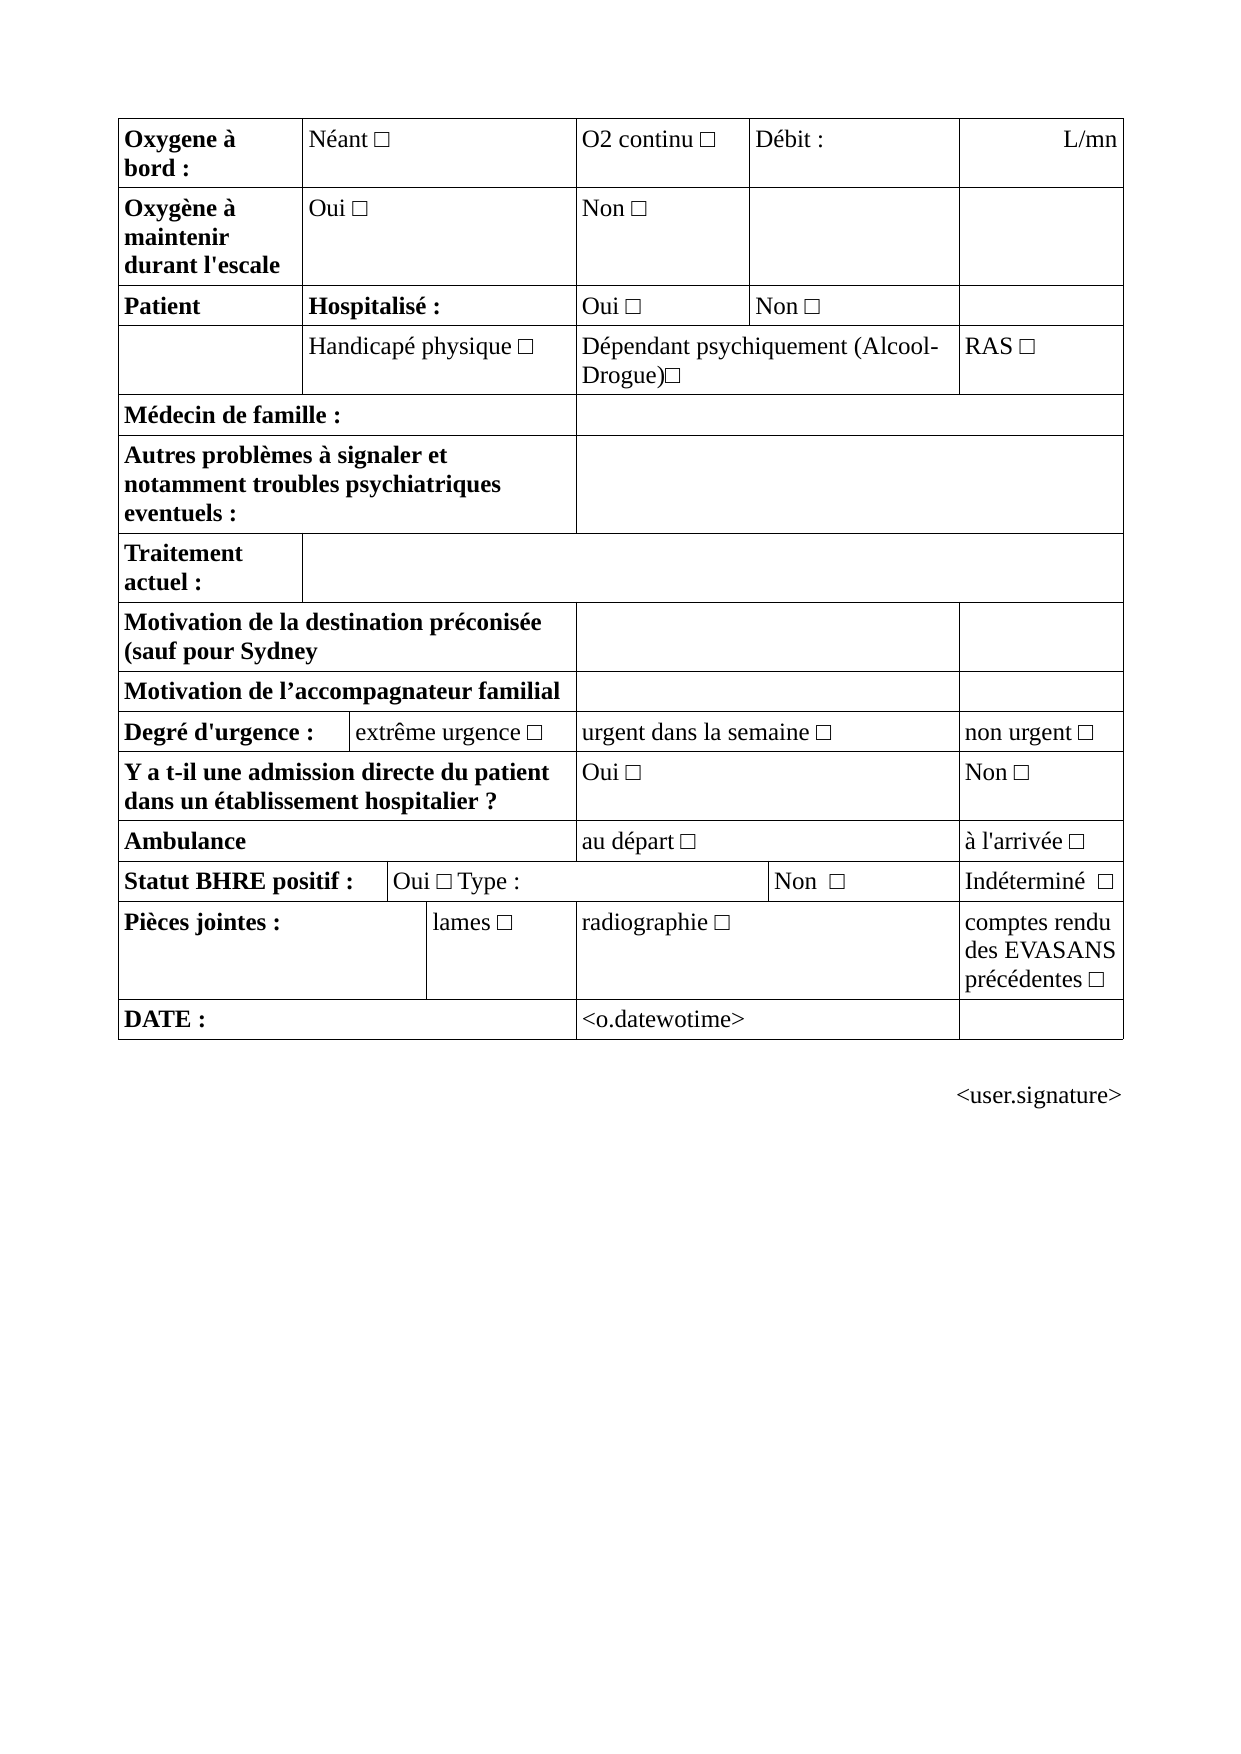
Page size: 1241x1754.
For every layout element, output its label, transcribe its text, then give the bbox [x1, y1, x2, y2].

table_cell Traitement actuel : [119, 534, 302, 602]
table_cell Autres problèmes à signaler et notamment troubles psychiatriques eventuels : [119, 436, 576, 532]
table_cell [750, 188, 959, 285]
table_cell RAS □ [960, 326, 1123, 394]
table_cell à l'arrivée □ [960, 821, 1123, 861]
table_cell [577, 395, 1123, 435]
table_cell Ambulance [119, 821, 576, 861]
table_cell Débit : [750, 119, 959, 187]
table_cell Motivation de la destination préconisée (sauf pour Sydney [119, 603, 576, 671]
table_cell Oxygène à maintenir durant l'escale [119, 188, 302, 285]
table_cell <o.datewotime> [577, 1000, 959, 1039]
table_cell Degré d'urgence : [119, 712, 349, 751]
table_cell [119, 326, 302, 394]
table_cell [960, 672, 1123, 711]
table_cell [960, 603, 1123, 671]
table_cell [960, 286, 1123, 325]
table_cell DATE : [119, 1000, 576, 1039]
table_cell [303, 534, 1123, 602]
table_cell extrême urgence □ [350, 712, 576, 751]
text <user.signature> [118, 1080, 1122, 1109]
table_cell Statut BHRE positif : [119, 862, 387, 901]
table_cell Non □ [577, 188, 749, 285]
table_cell comptes rendu des EVASANS précédentes □ [960, 902, 1123, 999]
table_cell [577, 436, 1123, 532]
table_cell [577, 603, 959, 671]
table_cell urgent dans la semaine □ [577, 712, 959, 751]
table_cell L/mn [960, 119, 1123, 187]
table_cell [960, 188, 1123, 285]
table_cell Néant □ [303, 119, 576, 187]
table_cell radiographie □ [577, 902, 959, 999]
table_cell Patient [119, 286, 302, 325]
table_cell Oui □ [303, 188, 576, 285]
table_cell non urgent □ [960, 712, 1123, 751]
table_cell Y a t-il une admission directe du patient dans un établissement hospitalier ? [119, 752, 576, 820]
table_cell au départ □ [577, 821, 959, 861]
table_cell Hospitalisé : [303, 286, 576, 325]
table_cell O2 continu □ [577, 119, 749, 187]
table_cell Oui □ [577, 286, 749, 325]
table_cell Oui □ [577, 752, 959, 820]
table_cell Motivation de l’accompagnateur familial [119, 672, 576, 711]
table_cell [960, 1000, 1123, 1039]
table_cell lames □ [427, 902, 576, 999]
table_cell Non □ [769, 862, 959, 901]
table_cell Oxygene à bord : [119, 119, 302, 187]
table_cell Pièces jointes : [119, 902, 426, 999]
table_cell [577, 672, 959, 711]
table_cell Handicapé physique □ [303, 326, 576, 394]
table_cell Dépendant psychiquement (Alcool-Drogue)□ [577, 326, 959, 394]
table_cell Oui □ Type : [388, 862, 768, 901]
table_cell Non □ [750, 286, 959, 325]
table_cell Non □ [960, 752, 1123, 820]
table_cell Indéterminé □ [960, 862, 1123, 901]
table_cell Médecin de famille : [119, 395, 576, 435]
